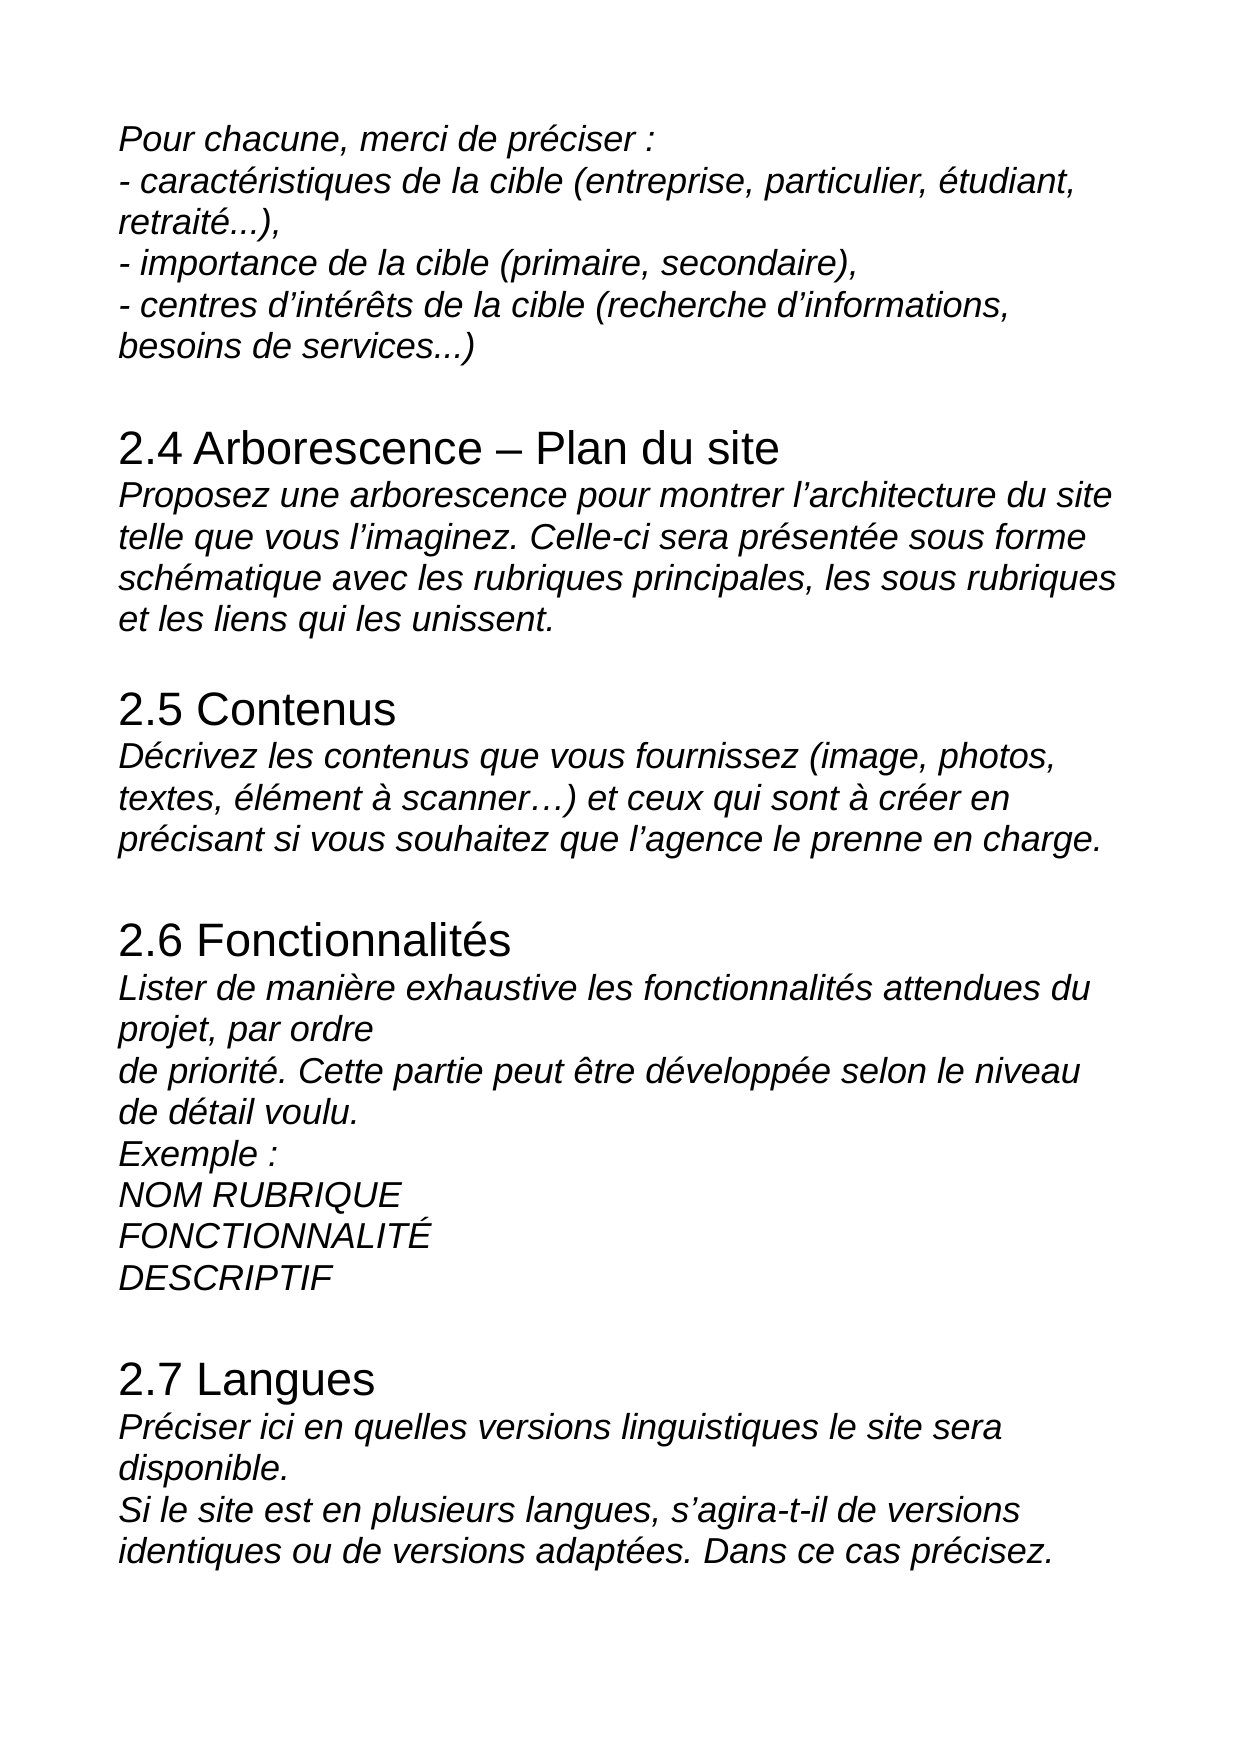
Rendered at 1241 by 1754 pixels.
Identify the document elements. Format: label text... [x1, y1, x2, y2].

text NOM RUBRIQUE [118, 1174, 1122, 1215]
text Décrivez les contenus que vous fournissez (image, photos, textes, élément à scanner…) et ceux qui sont à créer en précisant si vous souhaitez que l’agence le prenne en charge. [118, 735, 1122, 859]
text Proposez une arborescence pour montrer l’architecture du site telle que vous l’imaginez. Celle-ci sera présentée sous forme schématique avec les rubriques principales, les sous rubriques et les liens qui les unissent. [118, 474, 1122, 639]
text - importance de la cible (primaire, secondaire), [118, 242, 1122, 283]
text Si le site est en plusieurs langues, s’agira-t-il de versions identiques ou de versions adaptées. Dans ce cas précisez. [118, 1488, 1122, 1571]
text - caractéristiques de la cible (entreprise, particulier, étudiant, retraité...), [118, 159, 1122, 242]
text de priorité. Cette partie peut être développée selon le niveau de détail voulu. [118, 1049, 1122, 1132]
text Lister de manière exhaustive les fonctionnalités attendues du projet, par ordre [118, 967, 1122, 1049]
text Exemple : [118, 1132, 1122, 1174]
text 2.6 Fonctionnalités [118, 913, 1122, 967]
text DESCRIPTIF [118, 1256, 1122, 1298]
text 2.7 Langues [118, 1352, 1122, 1406]
text 2.5 Contenus [118, 681, 1122, 735]
text Préciser ici en quelles versions linguistiques le site sera disponible. [118, 1406, 1122, 1488]
text - centres d’intérêts de la cible (recherche d’informations, besoins de services...) [118, 283, 1122, 366]
text 2.4 Arborescence – Plan du site [118, 420, 1122, 474]
text FONCTIONNALITÉ [118, 1215, 1122, 1256]
text Pour chacune, merci de préciser : [118, 118, 1122, 159]
